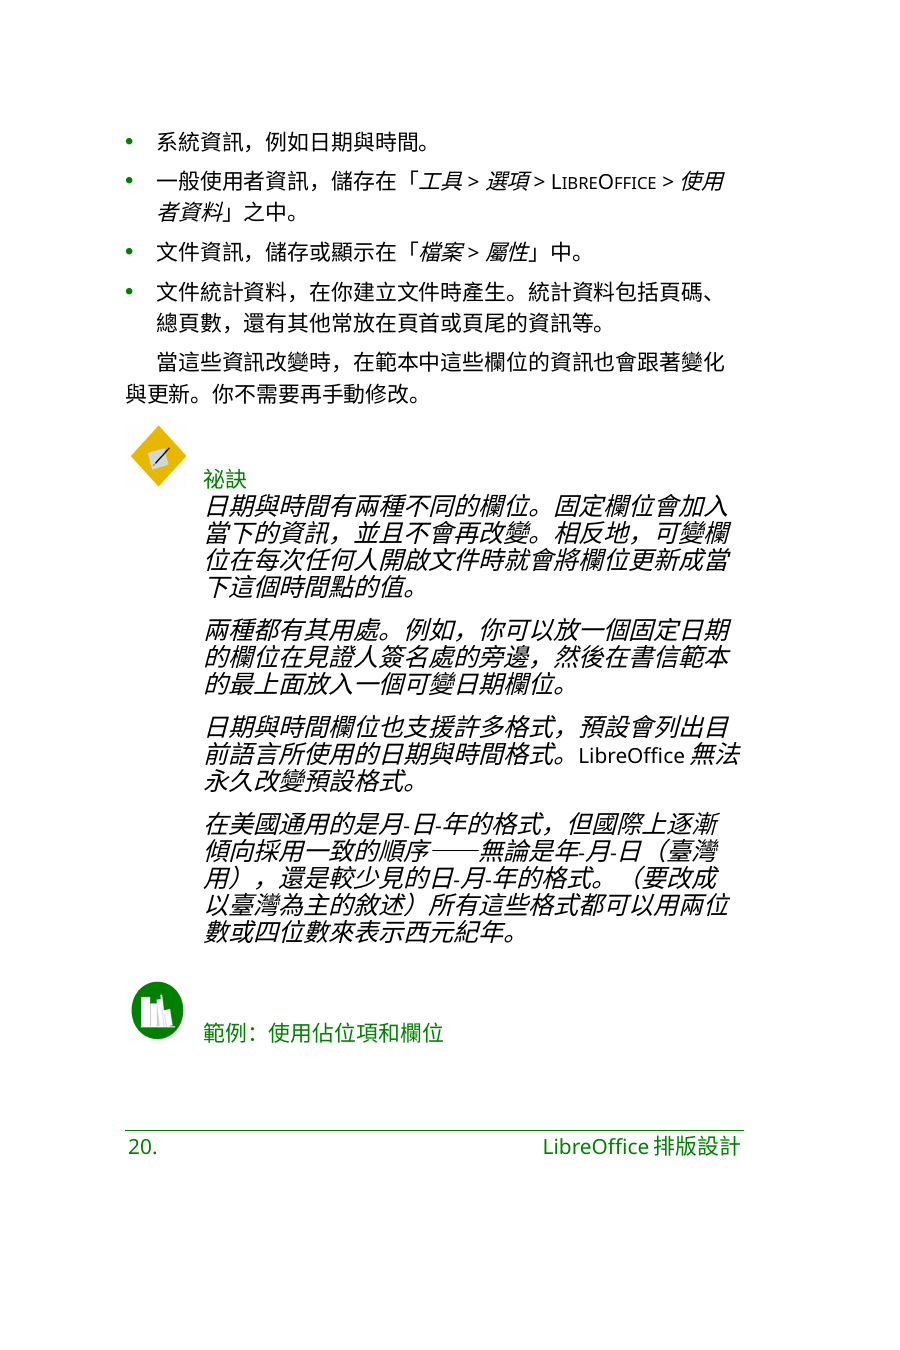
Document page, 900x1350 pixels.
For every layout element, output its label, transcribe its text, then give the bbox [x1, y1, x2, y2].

text 日期與時間欄位也支援許多格式，預設會列出目前語言所使用的日期與時間格式。LibreOffice無法永久改變預設格式。 [203, 714, 744, 796]
picture [126, 979, 189, 1042]
text 當這些資訊改變時，在範本中這些欄位的資訊也會跟著變化與更新。你不需要再手動修改。 [125, 346, 744, 408]
list 文件資訊，儲存或顯示在「檔案 > 屬性」中。 [125, 235, 744, 267]
list 祕訣 [125, 424, 744, 494]
list 系統資訊，例如日期與時間。 [125, 125, 744, 156]
list 一般使用者資訊，儲存在「工具 > 選項 > LibreOffice > 使用者資料」之中。 [125, 164, 744, 227]
text 日期與時間有兩種不同的欄位。固定欄位會加入當下的資訊，並且不會再改變。相反地，可變欄位在每次任何人開啟文件時就會將欄位更新成當下這個時間點的值。 [203, 494, 744, 602]
list 文件統計資料，在你建立文件時產生。統計資料包括頁碼、總頁數，還有其他常放在頁首或頁尾的資訊等。 [125, 275, 744, 337]
text 在美國通用的是月-日-年的格式，但國際上逐漸傾向採用一致的順序——無論是年-月-日（臺灣用），還是較少見的日-月-年的格式。（要改成以臺灣為主的敘述）所有這些格式都可以用兩位數或四位數來表示西元紀年。 [203, 811, 744, 947]
text 兩種都有其用處。例如，你可以放一個固定日期的欄位在見證人簽名處的旁邊，然後在書信範本的最上面放入一個可變日期欄位。 [203, 618, 744, 699]
picture [126, 424, 189, 488]
subtitle 範例：使用佔位項和欄位 [125, 978, 744, 1048]
